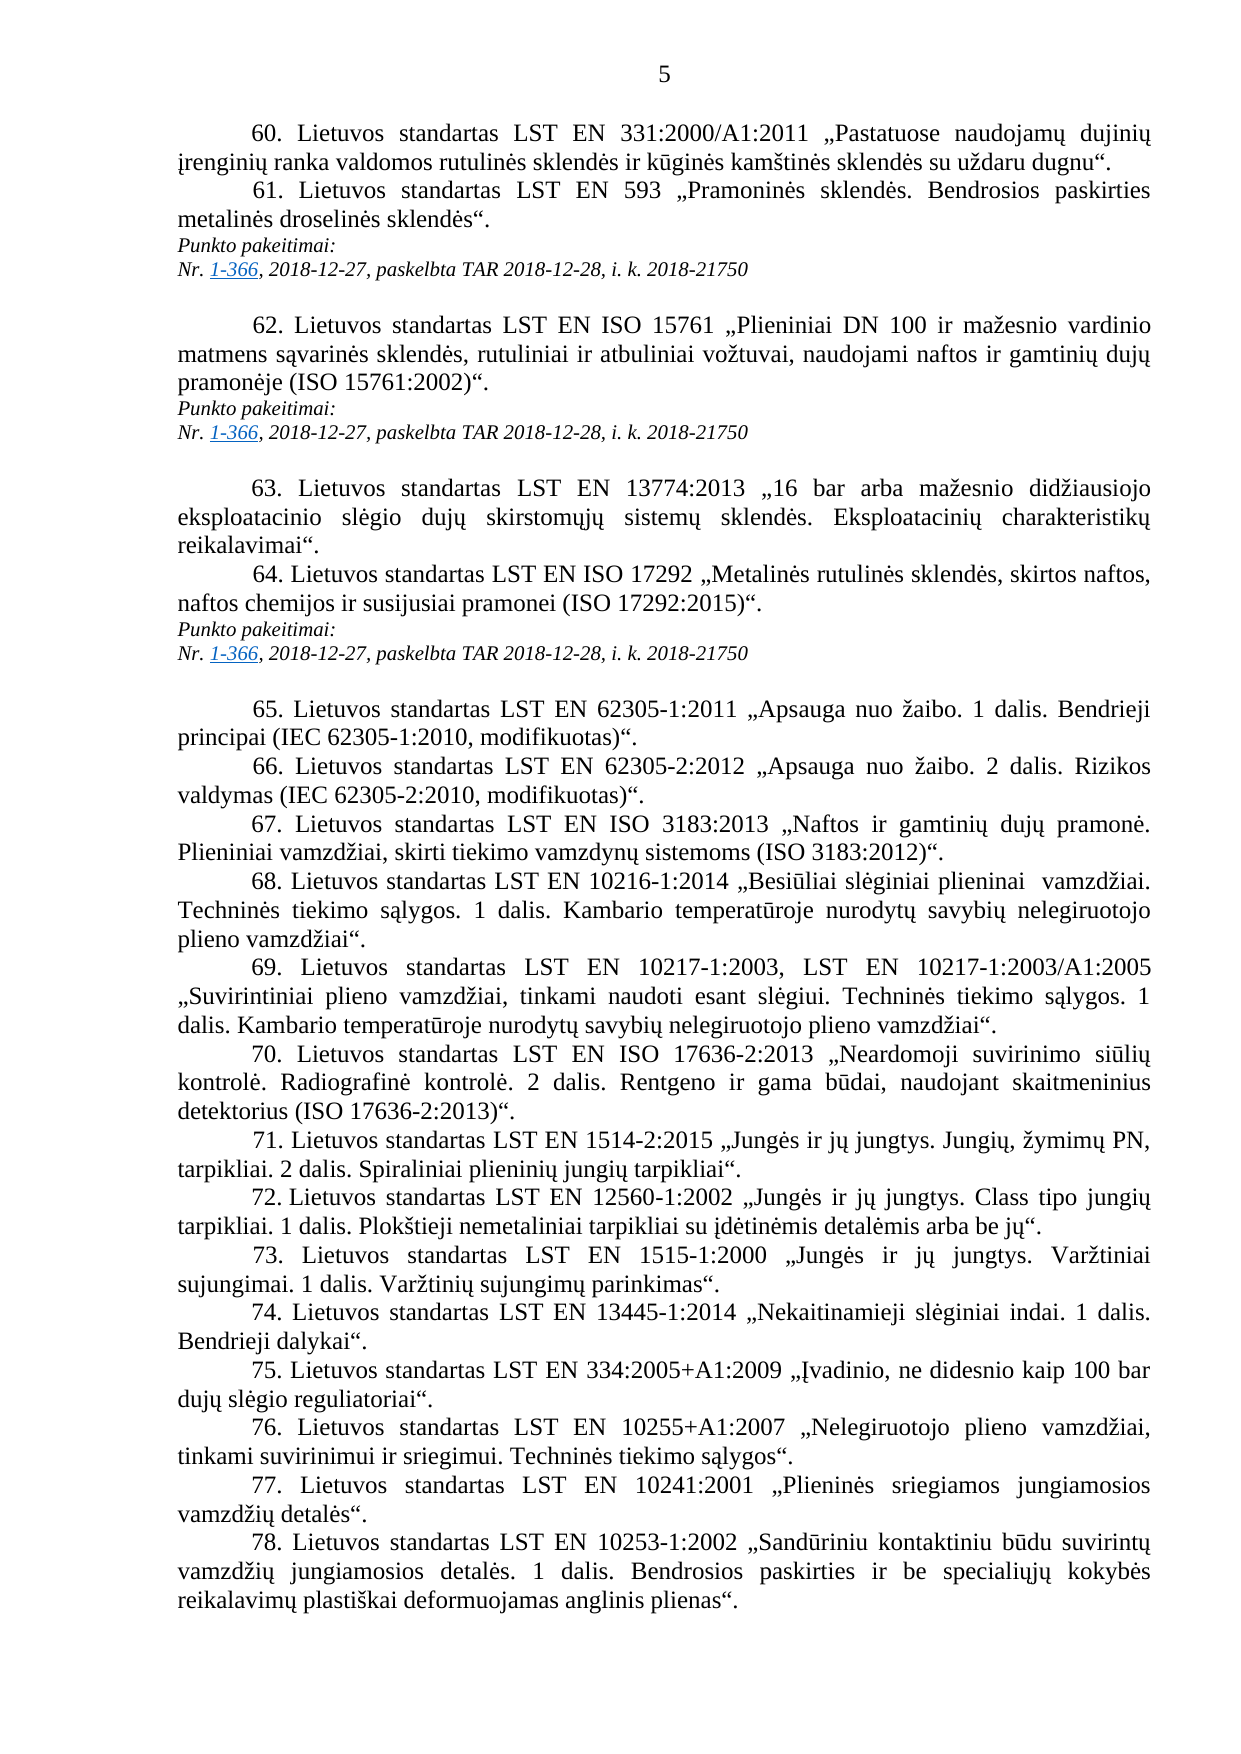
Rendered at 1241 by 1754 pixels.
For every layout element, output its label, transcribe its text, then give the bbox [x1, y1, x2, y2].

text Nr. 1-366, 2018-12-27, paskelbta TAR 2018-12-28, i. k. 2018-21750 [177, 420, 1152, 444]
text Punkto pakeitimai: [177, 233, 1152, 257]
text 62. Lietuvos standartas LST EN ISO 15761 „Plieniniai DN 100 ir mažesnio vardinio matmens sąvarinės sklendės, rutuliniai ir atbuliniai vožtuvai, naudojami naftos ir gamtinių dujų pramonėje (ISO 15761:2002)“. [177, 310, 1152, 396]
text 63. Lietuvos standartas LST EN 13774:2013 „16 bar arba mažesnio didžiausiojo eksploatacinio slėgio dujų skirstomųjų sistemų sklendės. Eksploatacinių charakteristikų reikalavimai“. [177, 473, 1152, 559]
text Punkto pakeitimai: [177, 617, 1152, 641]
text Nr. 1-366, 2018-12-27, paskelbta TAR 2018-12-28, i. k. 2018-21750 [177, 257, 1152, 281]
text 71. Lietuvos standartas LST EN 1514-2:2015 „Jungės ir jų jungtys. Jungių, žymimų PN, tarpikliai. 2 dalis. Spiraliniai plieninių jungių tarpikliai“. [177, 1125, 1152, 1182]
text 60. Lietuvos standartas LST EN 331:2000/A1:2011 „Pastatuose naudojamų dujinių įrenginių ranka valdomos rutulinės sklendės ir kūginės kamštinės sklendės su uždaru dugnu“. [177, 118, 1152, 176]
text 68. Lietuvos standartas LST EN 10216-1:2014 „Besiūliai slėginiai plieninai vamzdžiai. Techninės tiekimo sąlygos. 1 dalis. Kambario temperatūroje nurodytų savybių nelegiruotojo plieno vamzdžiai“. [177, 866, 1152, 952]
text 67. Lietuvos standartas LST EN ISO 3183:2013 „Naftos ir gamtinių dujų pramonė. Plieniniai vamzdžiai, skirti tiekimo vamzdynų sistemoms (ISO 3183:2012)“. [177, 809, 1152, 866]
text 64. Lietuvos standartas LST EN ISO 17292 „Metalinės rutulinės sklendės, skirtos naftos, naftos chemijos ir susijusiai pramonei (ISO 17292:2015)“. [177, 559, 1152, 617]
text Punkto pakeitimai: [177, 396, 1152, 420]
text 66. Lietuvos standartas LST EN 62305-2:2012 „Apsauga nuo žaibo. 2 dalis. Rizikos valdymas (IEC 62305-2:2010, modifikuotas)“. [177, 751, 1152, 809]
text 78. Lietuvos standartas LST EN 10253-1:2002 „Sandūriniu kontaktiniu būdu suvirintų vamzdžių jungiamosios detalės. 1 dalis. Bendrosios paskirties ir be specialiųjų kokybės reikalavimų plastiškai deformuojamas anglinis plienas“. [177, 1527, 1152, 1614]
text 77. Lietuvos standartas LST EN 10241:2001 „Plieninės sriegiamos jungiamosios vamzdžių detalės“. [177, 1470, 1152, 1527]
text 74. Lietuvos standartas LST EN 13445-1:2014 „Nekaitinamieji slėginiai indai. 1 dalis. Bendrieji dalykai“. [177, 1297, 1152, 1355]
text 65. Lietuvos standartas LST EN 62305-1:2011 „Apsauga nuo žaibo. 1 dalis. Bendrieji principai (IEC 62305-1:2010, modifikuotas)“. [177, 694, 1152, 751]
text 69. Lietuvos standartas LST EN 10217-1:2003, LST EN 10217-1:2003/A1:2005 „Suvirintiniai plieno vamzdžiai, tinkami naudoti esant slėgiui. Techninės tiekimo sąlygos. 1 dalis. Kambario temperatūroje nurodytų savybių nelegiruotojo plieno vamzdžiai“. [177, 952, 1152, 1039]
text Nr. 1-366, 2018-12-27, paskelbta TAR 2018-12-28, i. k. 2018-21750 [177, 641, 1152, 665]
text 72. Lietuvos standartas LST EN 12560-1:2002 „Jungės ir jų jungtys. Class tipo jungių tarpikliai. 1 dalis. Plokštieji nemetaliniai tarpikliai su įdėtinėmis detalėmis arba be jų“. [177, 1182, 1152, 1240]
text 61. Lietuvos standartas LST EN 593 „Pramoninės sklendės. Bendrosios paskirties metalinės droselinės sklendės“. [177, 176, 1152, 233]
text 73. Lietuvos standartas LST EN 1515-1:2000 „Jungės ir jų jungtys. Varžtiniai sujungimai. 1 dalis. Varžtinių sujungimų parinkimas“. [177, 1240, 1152, 1297]
text 75. Lietuvos standartas LST EN 334:2005+A1:2009 „Įvadinio, ne didesnio kaip 100 bar dujų slėgio reguliatoriai“. [177, 1355, 1152, 1412]
text 70. Lietuvos standartas LST EN ISO 17636-2:2013 „Neardomoji suvirinimo siūlių kontrolė. Radiografinė kontrolė. 2 dalis. Rentgeno ir gama būdai, naudojant skaitmeninius detektorius (ISO 17636-2:2013)“. [177, 1039, 1152, 1125]
text 76. Lietuvos standartas LST EN 10255+A1:2007 „Nelegiruotojo plieno vamzdžiai, tinkami suvirinimui ir sriegimui. Techninės tiekimo sąlygos“. [177, 1412, 1152, 1470]
